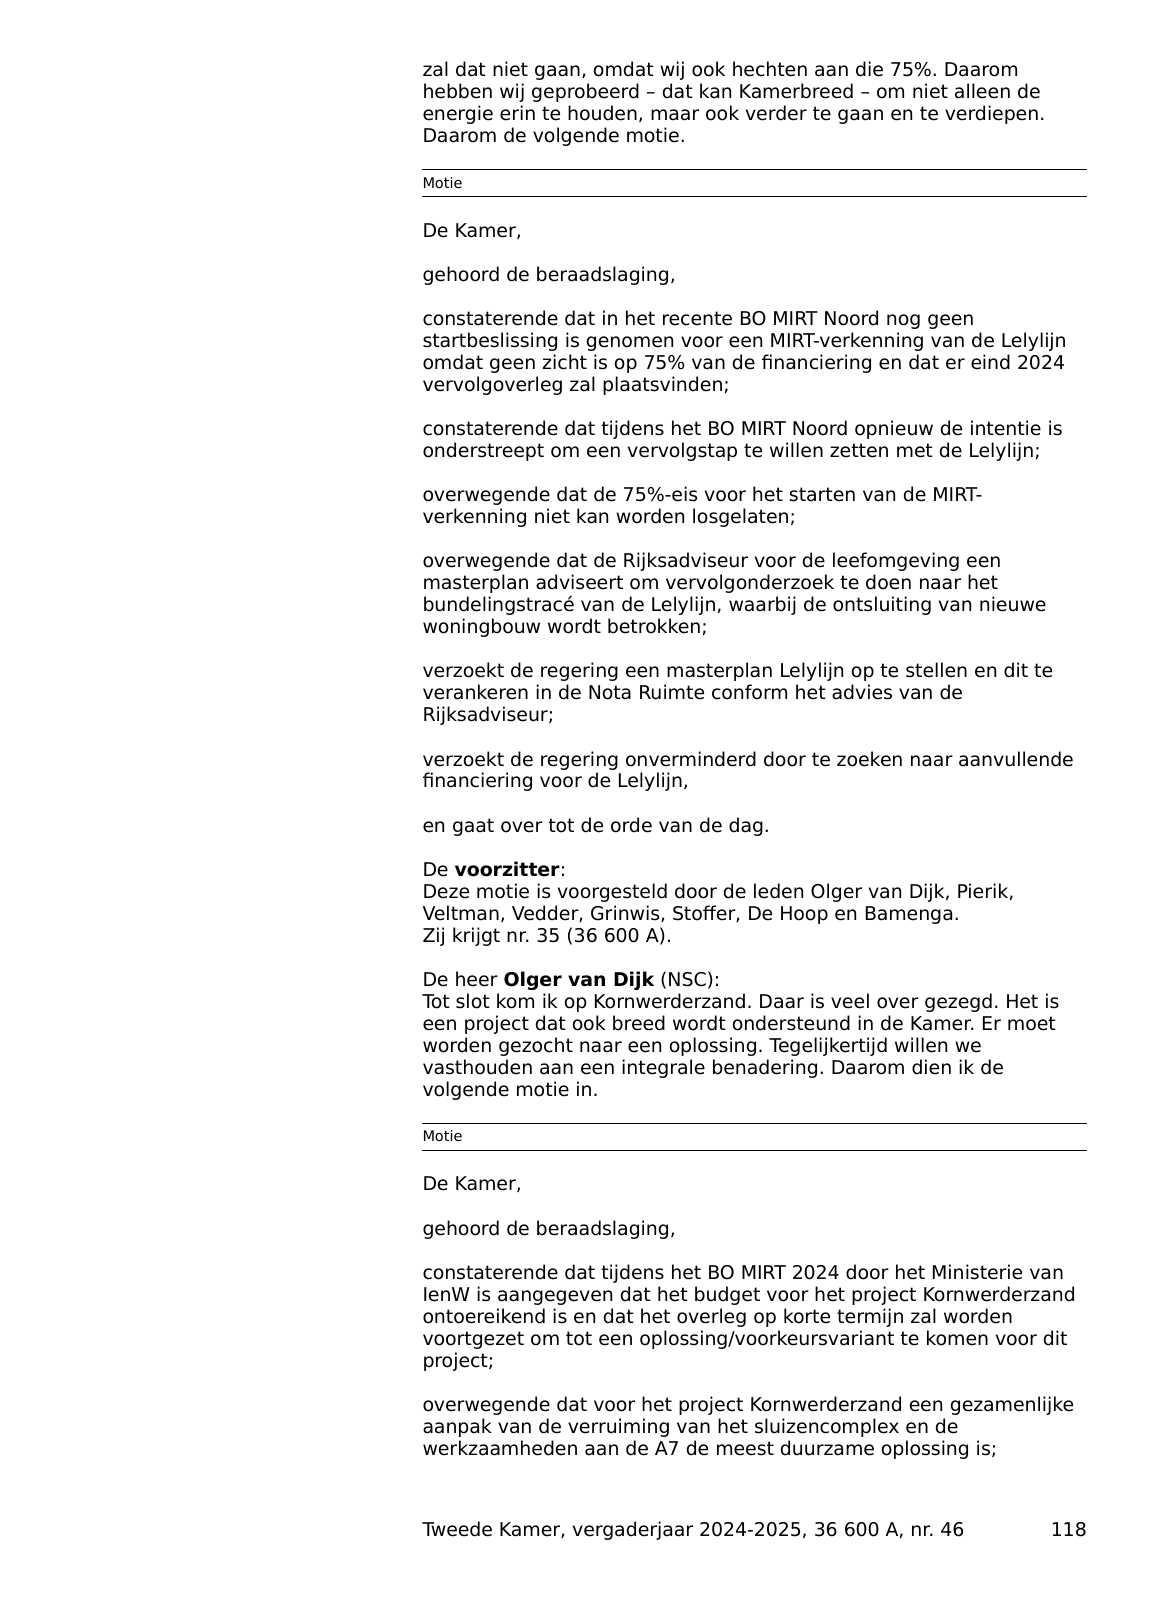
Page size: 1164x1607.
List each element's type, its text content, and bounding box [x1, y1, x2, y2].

text gehoord de beraadslaging, [422, 1217, 1087, 1239]
text gehoord de beraadslaging, [422, 264, 1087, 286]
text Tot slot kom ik op Kornwerderzand. Daar is veel over gezegd. Het is een project dat ook breed wordt ondersteund in de Kamer. Er moet worden gezocht naar een oplossing. Tegelijkertijd willen we vasthouden aan een integrale benadering. Daarom dien ik de volgende motie in. [422, 991, 1087, 1101]
text verzoekt de regering een masterplan Lelylijn op te stellen en dit te verankeren in de Nota Ruimte conform het advies van de Rijksadviseur; [422, 660, 1087, 726]
text Deze motie is voorgesteld door de leden Olger van Dijk, Pierik, Veltman, Vedder, Grinwis, Stoffer, De Hoop en Bamenga. [422, 881, 1087, 925]
text zal dat niet gaan, omdat wij ook hechten aan die 75%. Daarom hebben wij geprobeerd – dat kan Kamerbreed – om niet alleen de energie erin te houden, maar ook verder te gaan en te verdiepen. Daarom de volgende motie. [422, 59, 1087, 147]
text constaterende dat tijdens het BO MIRT 2024 door het Ministerie van IenW is aangegeven dat het budget voor het project Kornwerderzand ontoereikend is en dat het overleg op korte termijn zal worden voortgezet om tot een oplossing/voorkeursvariant te komen voor dit project; [422, 1262, 1087, 1371]
text verzoekt de regering onverminderd door te zoeken naar aanvullende financiering voor de Lelylijn, [422, 748, 1087, 792]
text overwegende dat voor het project Kornwerderzand een gezamenlijke aanpak van de verruiming van het sluizencomplex en de werkzaamheden aan de A7 de meest duurzame oplossing is; [422, 1394, 1087, 1459]
text Zij krijgt nr. 35 (36 600 A). [422, 925, 1087, 947]
text De voorzitter: [422, 859, 1087, 881]
text constaterende dat tijdens het BO MIRT Noord opnieuw de intentie is onderstreept om een vervolgstap te willen zetten met de Lelylijn; [422, 418, 1087, 462]
text De heer Olger van Dijk (NSC): [422, 969, 1087, 991]
table_header Motie [422, 1124, 1087, 1150]
text overwegende dat de 75%-eis voor het starten van de MIRT-verkenning niet kan worden losgelaten; [422, 484, 1087, 528]
text en gaat over tot de orde van de dag. [422, 814, 1087, 837]
text overwegende dat de Rijksadviseur voor de leefomgeving een masterplan adviseert om vervolgonderzoek te doen naar het bundelingstracé van de Lelylijn, waarbij de ontsluiting van nieuwe woningbouw wordt betrokken; [422, 550, 1087, 638]
table_header Motie [422, 170, 1087, 196]
text constaterende dat in het recente BO MIRT Noord nog geen startbeslissing is genomen voor een MIRT-verkenning van de Lelylijn omdat geen zicht is op 75% van de financiering en dat er eind 2024 vervolgoverleg zal plaatsvinden; [422, 308, 1087, 396]
text De Kamer, [422, 219, 1087, 241]
text De Kamer, [422, 1173, 1087, 1195]
